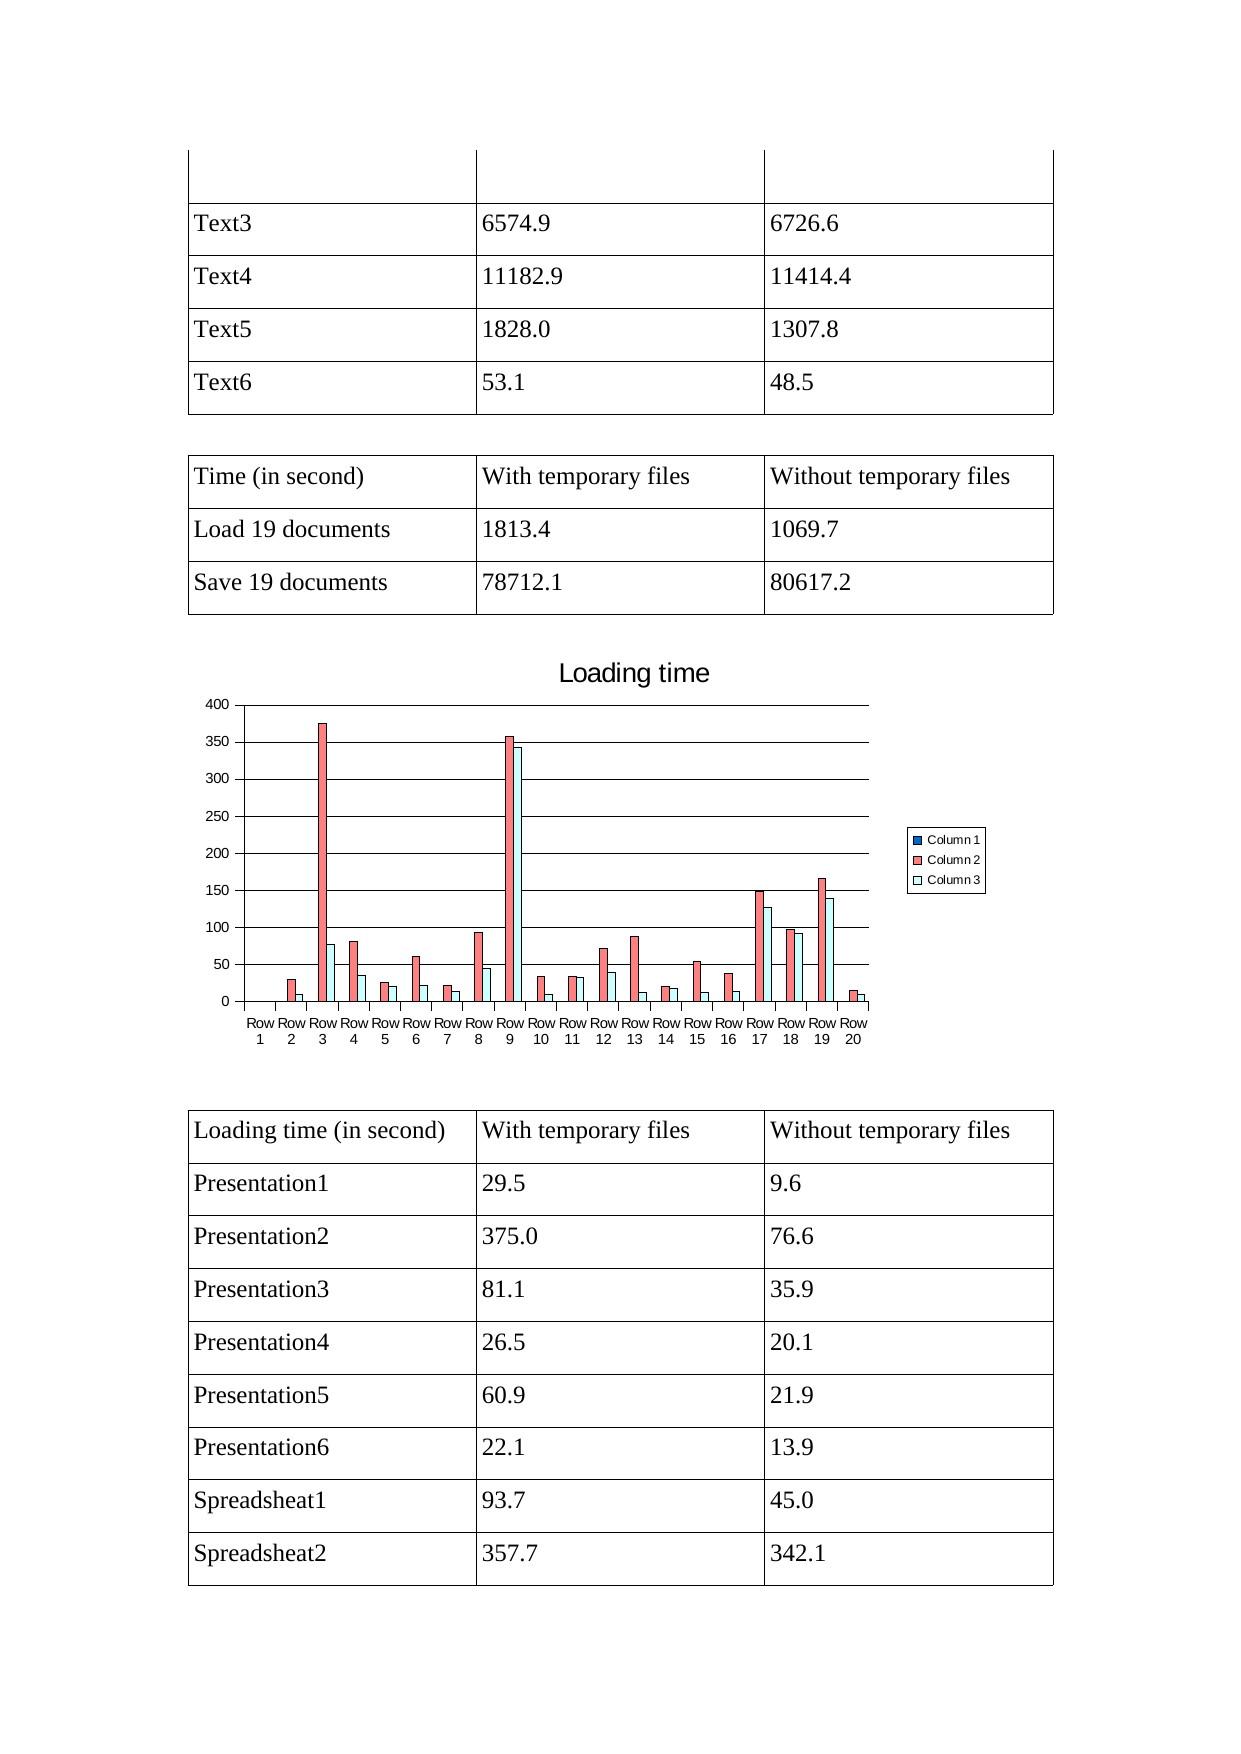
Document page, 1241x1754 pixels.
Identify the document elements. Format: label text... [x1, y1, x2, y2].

table_cell 26.5 [477, 1322, 764, 1374]
table_cell 78712.1 [477, 562, 764, 614]
table_cell 6726.6 [765, 204, 1053, 255]
table_cell 11414.4 [765, 256, 1053, 308]
table_header Time (in second) [189, 456, 476, 508]
table_cell 1813.4 [477, 509, 764, 561]
table_cell [477, 150, 764, 203]
table_cell 22.1 [477, 1428, 764, 1479]
table_cell 76.6 [765, 1216, 1053, 1268]
table_cell 60.9 [477, 1375, 764, 1427]
table_cell Spreadsheat1 [189, 1480, 476, 1532]
table_cell Presentation4 [189, 1322, 476, 1374]
table_cell Presentation1 [189, 1164, 476, 1215]
table_cell 1307.8 [765, 309, 1053, 361]
table_cell 80617.2 [765, 562, 1053, 614]
table_cell 21.9 [765, 1375, 1053, 1427]
table_cell Presentation6 [189, 1428, 476, 1479]
table_cell [765, 150, 1053, 203]
table_cell 35.9 [765, 1269, 1053, 1321]
table_cell Load 19 documents [189, 509, 476, 561]
table_cell Presentation3 [189, 1269, 476, 1321]
table_cell Text5 [189, 309, 476, 361]
table_header Without temporary files [765, 456, 1053, 508]
table_cell 11182.9 [477, 256, 764, 308]
table_header Loading time (in second) [189, 1111, 476, 1163]
table_cell 375.0 [477, 1216, 764, 1268]
table_cell 45.0 [765, 1480, 1053, 1532]
table_cell Text4 [189, 256, 476, 308]
table_cell 93.7 [477, 1480, 764, 1532]
table_cell 342.1 [765, 1533, 1053, 1585]
table_cell Presentation5 [189, 1375, 476, 1427]
table_cell Text3 [189, 204, 476, 255]
table_cell 6574.9 [477, 204, 764, 255]
table_cell 29.5 [477, 1164, 764, 1215]
table_cell Presentation2 [189, 1216, 476, 1268]
table_cell 1828.0 [477, 309, 764, 361]
table_cell Text6 [189, 362, 476, 414]
table_cell 1069.7 [765, 509, 1053, 561]
table_cell 13.9 [765, 1428, 1053, 1479]
table_cell 9.6 [765, 1164, 1053, 1215]
table_cell [189, 150, 476, 203]
table_cell Spreadsheat2 [189, 1533, 476, 1585]
table_cell 20.1 [765, 1322, 1053, 1374]
table_header With temporary files [477, 1111, 764, 1163]
table_header Without temporary files [765, 1111, 1053, 1163]
table_cell 53.1 [477, 362, 764, 414]
table_cell 48.5 [765, 362, 1053, 414]
table_cell Save 19 documents [189, 562, 476, 614]
table_header With temporary files [477, 456, 764, 508]
table_cell 357.7 [477, 1533, 764, 1585]
table_cell 81.1 [477, 1269, 764, 1321]
